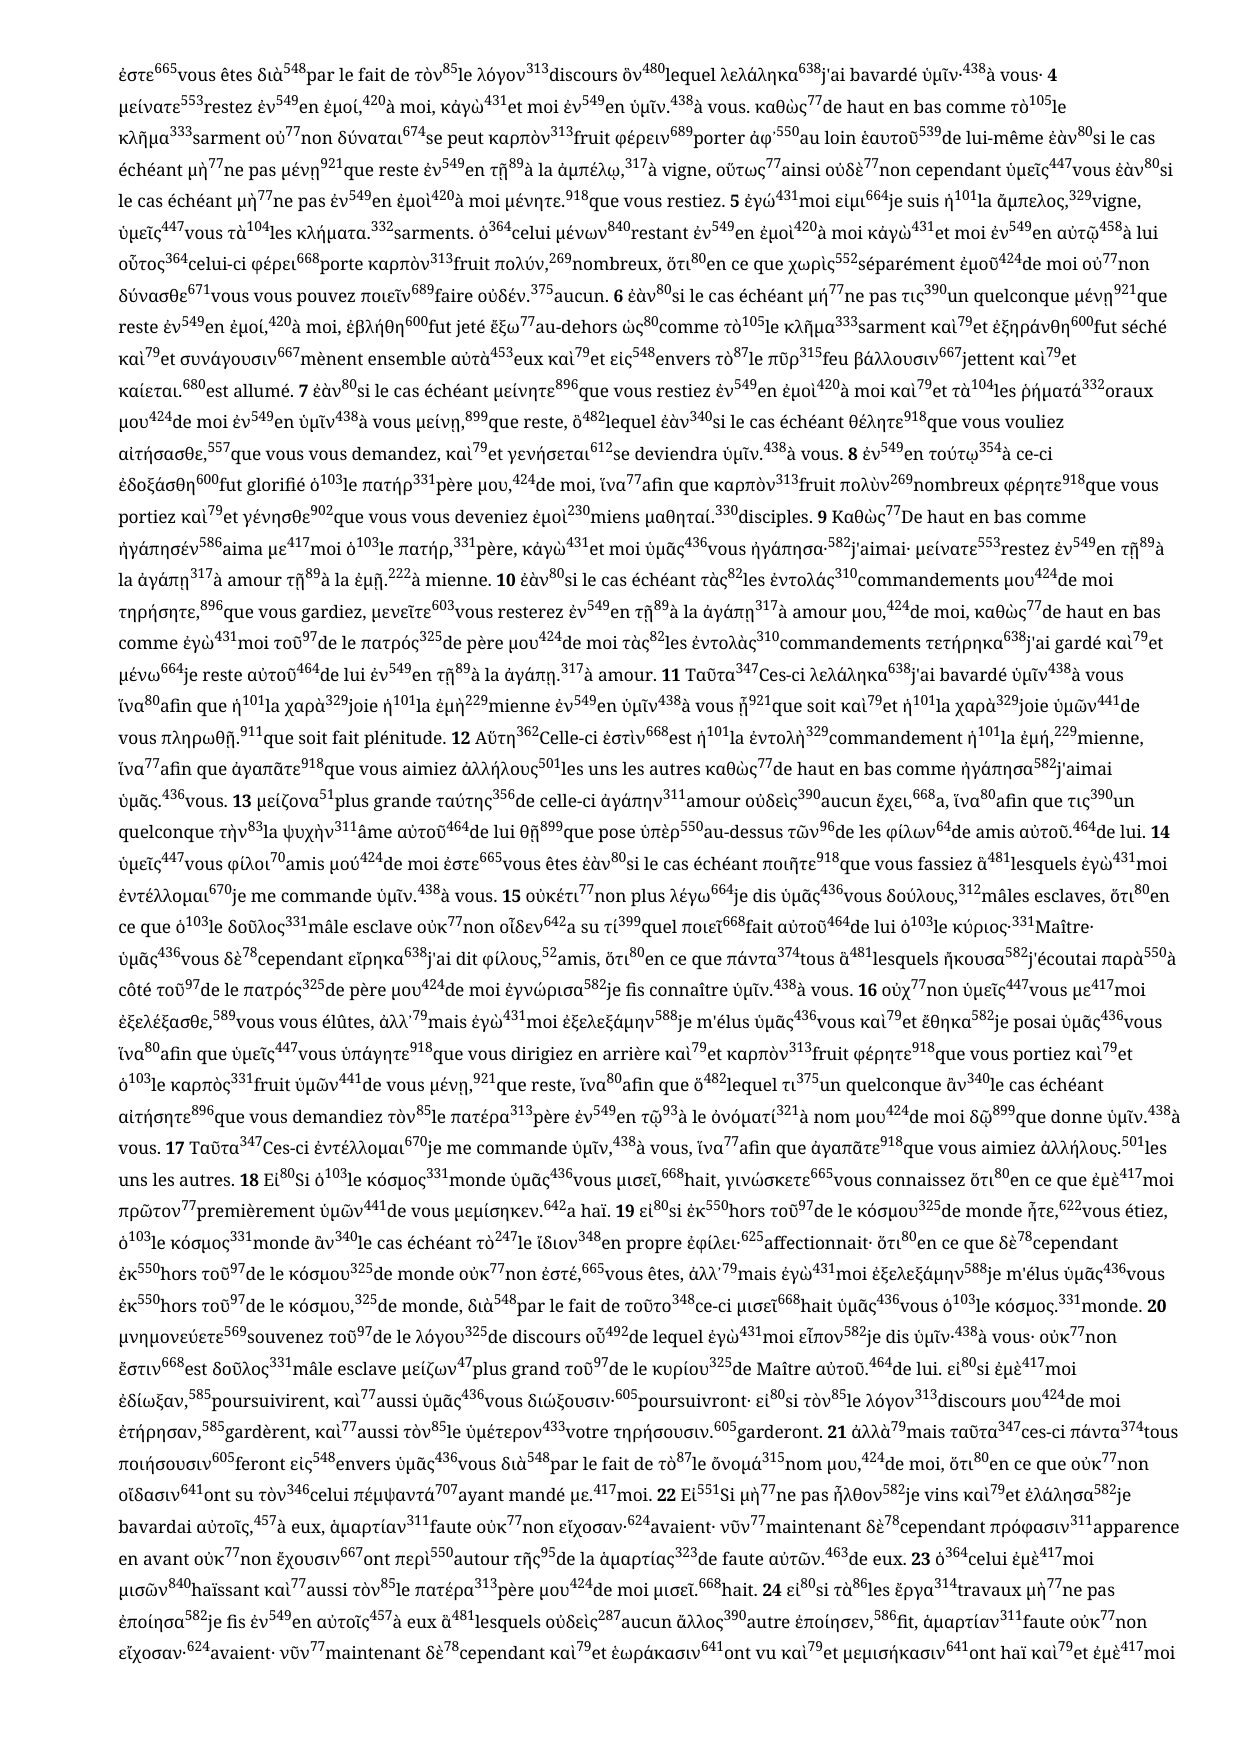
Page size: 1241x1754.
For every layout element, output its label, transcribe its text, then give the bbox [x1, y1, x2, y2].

text 1 Ἐγώ431Moi εἰμι664je suis ἡ101la ἄμπελος329vigne ἡ101la ἀληθινὴ20véritable καὶ79et ὁ103le πατήρ331père μου424de moi ὁ103le γεωργός331cultivateur ἐστιν.668est. 2 πᾶν271tout κλῆμα315sarment ἐν549en ἐμοὶ420à moi μὴ77ne pas φέρον824portant καρπὸν313fruit αἴρει668lève αὐτό,454lui, καὶ79et πᾶν271tout τὸ348ce καρπὸν313fruit φέρον824portant καθαίρει668épure αὐτὸ454lui ἵνα80afin que καρπὸν313fruit πλείονα269plus nombreusement φέρῃ.921que porte. 3 ἤδη77déjà ὑμεῖς447vous καθαροί46purs ἐστε665vous êtes διὰ548par le fait de τὸν85le λόγον313discours ὃν480lequel λελάληκα638j'ai bavardé ὑμῖν·438à vous· 4 μείνατε553restez ἐν549en ἐμοί,420à moi, κἀγὼ431et moi ἐν549en ὑμῖν.438à vous. καθὼς77de haut en bas comme τὸ105le κλῆμα333sarment οὐ77non δύναται674se peut καρπὸν313fruit φέρειν689porter ἀφ᾽550au loin ἑαυτοῦ539de lui-même ἐὰν80si le cas échéant μὴ77ne pas μένῃ921que reste ἐν549en τῇ89à la ἀμπέλῳ,317à vigne, οὕτως77ainsi οὐδὲ77non cependant ὑμεῖς447vous ἐὰν80si le cas échéant μὴ77ne pas ἐν549en ἐμοὶ420à moi μένητε.918que vous restiez. 5 ἐγώ431moi εἰμι664je suis ἡ101la ἄμπελος,329vigne, ὑμεῖς447vous τὰ104les κλήματα.332sarments. ὁ364celui μένων840restant ἐν549en ἐμοὶ420à moi κἀγὼ431et moi ἐν549en αὐτῷ458à lui οὗτος364celui-ci φέρει668porte καρπὸν313fruit πολύν,269nombreux, ὅτι80en ce que χωρὶς552séparément ἐμοῦ424de moi οὐ77non δύνασθε671vous vous pouvez ποιεῖν689faire οὐδέν.375aucun. 6 ἐὰν80si le cas échéant μή77ne pas τις390un quelconque μένῃ921que reste ἐν549en ἐμοί,420à moi, ἐβλήθη600fut jeté ἔξω77au-dehors ὡς80comme τὸ105le κλῆμα333sarment καὶ79et ἐξηράνθη600fut séché καὶ79et συνάγουσιν667mènent ensemble αὐτὰ453eux καὶ79et εἰς548envers τὸ87le πῦρ315feu βάλλουσιν667jettent καὶ79et καίεται.680est allumé. 7 ἐὰν80si le cas échéant μείνητε896que vous restiez ἐν549en ἐμοὶ420à moi καὶ79et τὰ104les ῥήματά332oraux μου424de moi ἐν549en ὑμῖν438à vous μείνῃ,899que reste, ὃ482lequel ἐὰν340si le cas échéant θέλητε918que vous vouliez αἰτήσασθε,557que vous vous demandez, καὶ79et γενήσεται612se deviendra ὑμῖν.438à vous. 8 ἐν549en τούτῳ354à ce-ci ἐδοξάσθη600fut glorifié ὁ103le πατήρ331père μου,424de moi, ἵνα77afin que καρπὸν313fruit πολὺν269nombreux φέρητε918que vous portiez καὶ79et γένησθε902que vous vous deveniez ἐμοὶ230miens μαθηταί.330disciples. 9 Καθὼς77De haut en bas comme ἠγάπησέν586aima με417moi ὁ103le πατήρ,331père, κἀγὼ431et moi ὑμᾶς436vous ἠγάπησα·582j'aimai· μείνατε553restez ἐν549en τῇ89à la ἀγάπῃ317à amour τῇ89à la ἐμῇ.222à mienne. 10 ἐὰν80si le cas échéant τὰς82les ἐντολάς310commandements μου424de moi τηρήσητε,896que vous gardiez, μενεῖτε603vous resterez ἐν549en τῇ89à la ἀγάπῃ317à amour μου,424de moi, καθὼς77de haut en bas comme ἐγὼ431moi τοῦ97de le πατρός325de père μου424de moi τὰς82les ἐντολὰς310commandements τετήρηκα638j'ai gardé καὶ79et μένω664je reste αὐτοῦ464de lui ἐν549en τῇ89à la ἀγάπῃ.317à amour. 11 Ταῦτα347Ces-ci λελάληκα638j'ai bavardé ὑμῖν438à vous ἵνα80afin que ἡ101la χαρὰ329joie ἡ101la ἐμὴ229mienne ἐν549en ὑμῖν438à vous ᾖ921que soit καὶ79et ἡ101la χαρὰ329joie ὑμῶν441de vous πληρωθῇ.911que soit fait plénitude. 12 Αὕτη362Celle-ci ἐστὶν668est ἡ101la ἐντολὴ329commandement ἡ101la ἐμή,229mienne, ἵνα77afin que ἀγαπᾶτε918que vous aimiez ἀλλήλους501les uns les autres καθὼς77de haut en bas comme ἠγάπησα582j'aimai ὑμᾶς.436vous. 13 μείζονα51plus grande ταύτης356de celle-ci ἀγάπην311amour οὐδεὶς390aucun ἔχει,668a, ἵνα80afin que τις390un quelconque τὴν83la ψυχὴν311âme αὐτοῦ464de lui θῇ899que pose ὑπὲρ550au-dessus τῶν96de les φίλων64de amis αὐτοῦ.464de lui. 14 ὑμεῖς447vous φίλοι70amis μού424de moi ἐστε665vous êtes ἐὰν80si le cas échéant ποιῆτε918que vous fassiez ἃ481lesquels ἐγὼ431moi ἐντέλλομαι670je me commande ὑμῖν.438à vous. 15 οὐκέτι77non plus λέγω664je dis ὑμᾶς436vous δούλους,312mâles esclaves, ὅτι80en ce que ὁ103le δοῦλος331mâle esclave οὐκ77non οἶδεν642a su τί399quel ποιεῖ668fait αὐτοῦ464de lui ὁ103le κύριος·331Maître· ὑμᾶς436vous δὲ78cependant εἴρηκα638j'ai dit φίλους,52amis, ὅτι80en ce que πάντα374tous ἃ481lesquels ἤκουσα582j'écoutai παρὰ550à côté τοῦ97de le πατρός325de père μου424de moi ἐγνώρισα582je fis connaître ὑμῖν.438à vous. 16 οὐχ77non ὑμεῖς447vous με417moi ἐξελέξασθε,589vous vous élûtes, ἀλλ᾽79mais ἐγὼ431moi ἐξελεξάμην588je m'élus ὑμᾶς436vous καὶ79et ἔθηκα582je posai ὑμᾶς436vous ἵνα80afin que ὑμεῖς447vous ὑπάγητε918que vous dirigiez en arrière καὶ79et καρπὸν313fruit φέρητε918que vous portiez καὶ79et ὁ103le καρπὸς331fruit ὑμῶν441de vous μένῃ,921que reste, ἵνα80afin que ὅ482lequel τι375un quelconque ἂν340le cas échéant αἰτήσητε896que vous demandiez τὸν85le πατέρα313père ἐν549en τῷ93à le ὀνόματί321à nom μου424de moi δῷ899que donne ὑμῖν.438à vous. 17 Ταῦτα347Ces-ci ἐντέλλομαι670je me commande ὑμῖν,438à vous, ἵνα77afin que ἀγαπᾶτε918que vous aimiez ἀλλήλους.501les uns les autres. 18 Εἰ80Si ὁ103le κόσμος331monde ὑμᾶς436vous μισεῖ,668hait, γινώσκετε665vous connaissez ὅτι80en ce que ἐμὲ417moi πρῶτον77premièrement ὑμῶν441de vous μεμίσηκεν.642a haï. 19 εἰ80si ἐκ550hors τοῦ97de le κόσμου325de monde ἦτε,622vous étiez, ὁ103le κόσμος331monde ἂν340le cas échéant τὸ247le ἴδιον348en propre ἐφίλει·625affectionnait· ὅτι80en ce que δὲ78cependant ἐκ550hors τοῦ97de le κόσμου325de monde οὐκ77non ἐστέ,665vous êtes, ἀλλ᾽79mais ἐγὼ431moi ἐξελεξάμην588je m'élus ὑμᾶς436vous ἐκ550hors τοῦ97de le κόσμου,325de monde, διὰ548par le fait de τοῦτο348ce-ci μισεῖ668hait ὑμᾶς436vous ὁ103le κόσμος.331monde. 20 μνημονεύετε569souvenez τοῦ97de le λόγου325de discours οὗ492de lequel ἐγὼ431moi εἶπον582je dis ὑμῖν·438à vous· οὐκ77non ἔστιν668est δοῦλος331mâle esclave μείζων47plus grand τοῦ97de le κυρίου325de Maître αὐτοῦ.464de lui. εἰ80si ἐμὲ417moi ἐδίωξαν,585poursuivirent, καὶ77aussi ὑμᾶς436vous διώξουσιν·605poursuivront· εἰ80si τὸν85le λόγον313discours μου424de moi ἐτήρησαν,585gardèrent, καὶ77aussi τὸν85le ὑμέτερον433votre τηρήσουσιν.605garderont. 21 ἀλλὰ79mais ταῦτα347ces-ci πάντα374tous ποιήσουσιν605feront εἰς548envers ὑμᾶς436vous διὰ548par le fait de τὸ87le ὄνομά315nom μου,424de moi, ὅτι80en ce que οὐκ77non οἴδασιν641ont su τὸν346celui πέμψαντά707ayant mandé με.417moi. 22 Εἰ551Si μὴ77ne pas ἦλθον582je vins καὶ79et ἐλάλησα582je bavardai αὐτοῖς,457à eux, ἁμαρτίαν311faute οὐκ77non εἴχοσαν·624avaient· νῦν77maintenant δὲ78cependant πρόφασιν311apparence en avant οὐκ77non ἔχουσιν667ont περὶ550autour τῆς95de la ἁμαρτίας323de faute αὐτῶν.463de eux. 23 ὁ364celui ἐμὲ417moi μισῶν840haïssant καὶ77aussi τὸν85le πατέρα313père μου424de moi μισεῖ.668hait. 24 εἰ80si τὰ86les ἔργα314travaux μὴ77ne pas ἐποίησα582je fis ἐν549en αὐτοῖς457à eux ἃ481lesquels οὐδεὶς287aucun ἄλλος390autre ἐποίησεν,586fit, ἁμαρτίαν311faute οὐκ77non εἴχοσαν·624avaient· νῦν77maintenant δὲ78cependant καὶ79et ἑωράκασιν641ont vu καὶ79et μεμισήκασιν641ont haï καὶ79et ἐμὲ417moi καὶ79et τὸν85le πατέρα313père μου.424de moi. 25 ἀλλ᾽79mais ἵνα80afin que πληρωθῇ911que soit fait plénitude ὁ103le λόγος331discours ὁ364celui ἐν549en τῷ91à le νόμῳ319à loi αὐτῶν463de eux γεγραμμένος813ayant été graphé ὅτι80en ce que ἐμίσησάν585haïrent με417moi δωρεάν.77gratuitement. 26 Ὅταν80Lorsque le cas échéant ἔλθῃ899que vienne ὁ103le παράκλητος331appelé à côté ὃν480lequel ἐγὼ431moi πέμψω602je manderai ὑμῖν438à vous παρὰ550à côté τοῦ97de le πατρός,325de père, τὸ105le πνεῦμα333souffle τῆς95de la ἀληθείας323de vérité ὃ500lequel παρὰ550à côté τοῦ97de le πατρὸς325de père ἐκπορεύεται,674se va au dehors, ἐκεῖνος364celui-là μαρτυρήσει606témoignera περὶ550autour ἐμοῦ·424de moi· 27 καὶ77aussi ὑμεῖς447vous δὲ78cependant μαρτυρεῖτε,665vous témoignez, ὅτι80en ce que ἀπ᾽550au loin ἀρχῆς323de origine μετ᾽550avec ἐμοῦ424de moi ἐστε.665vous êtes. [118, 59, 1181, 1665]
